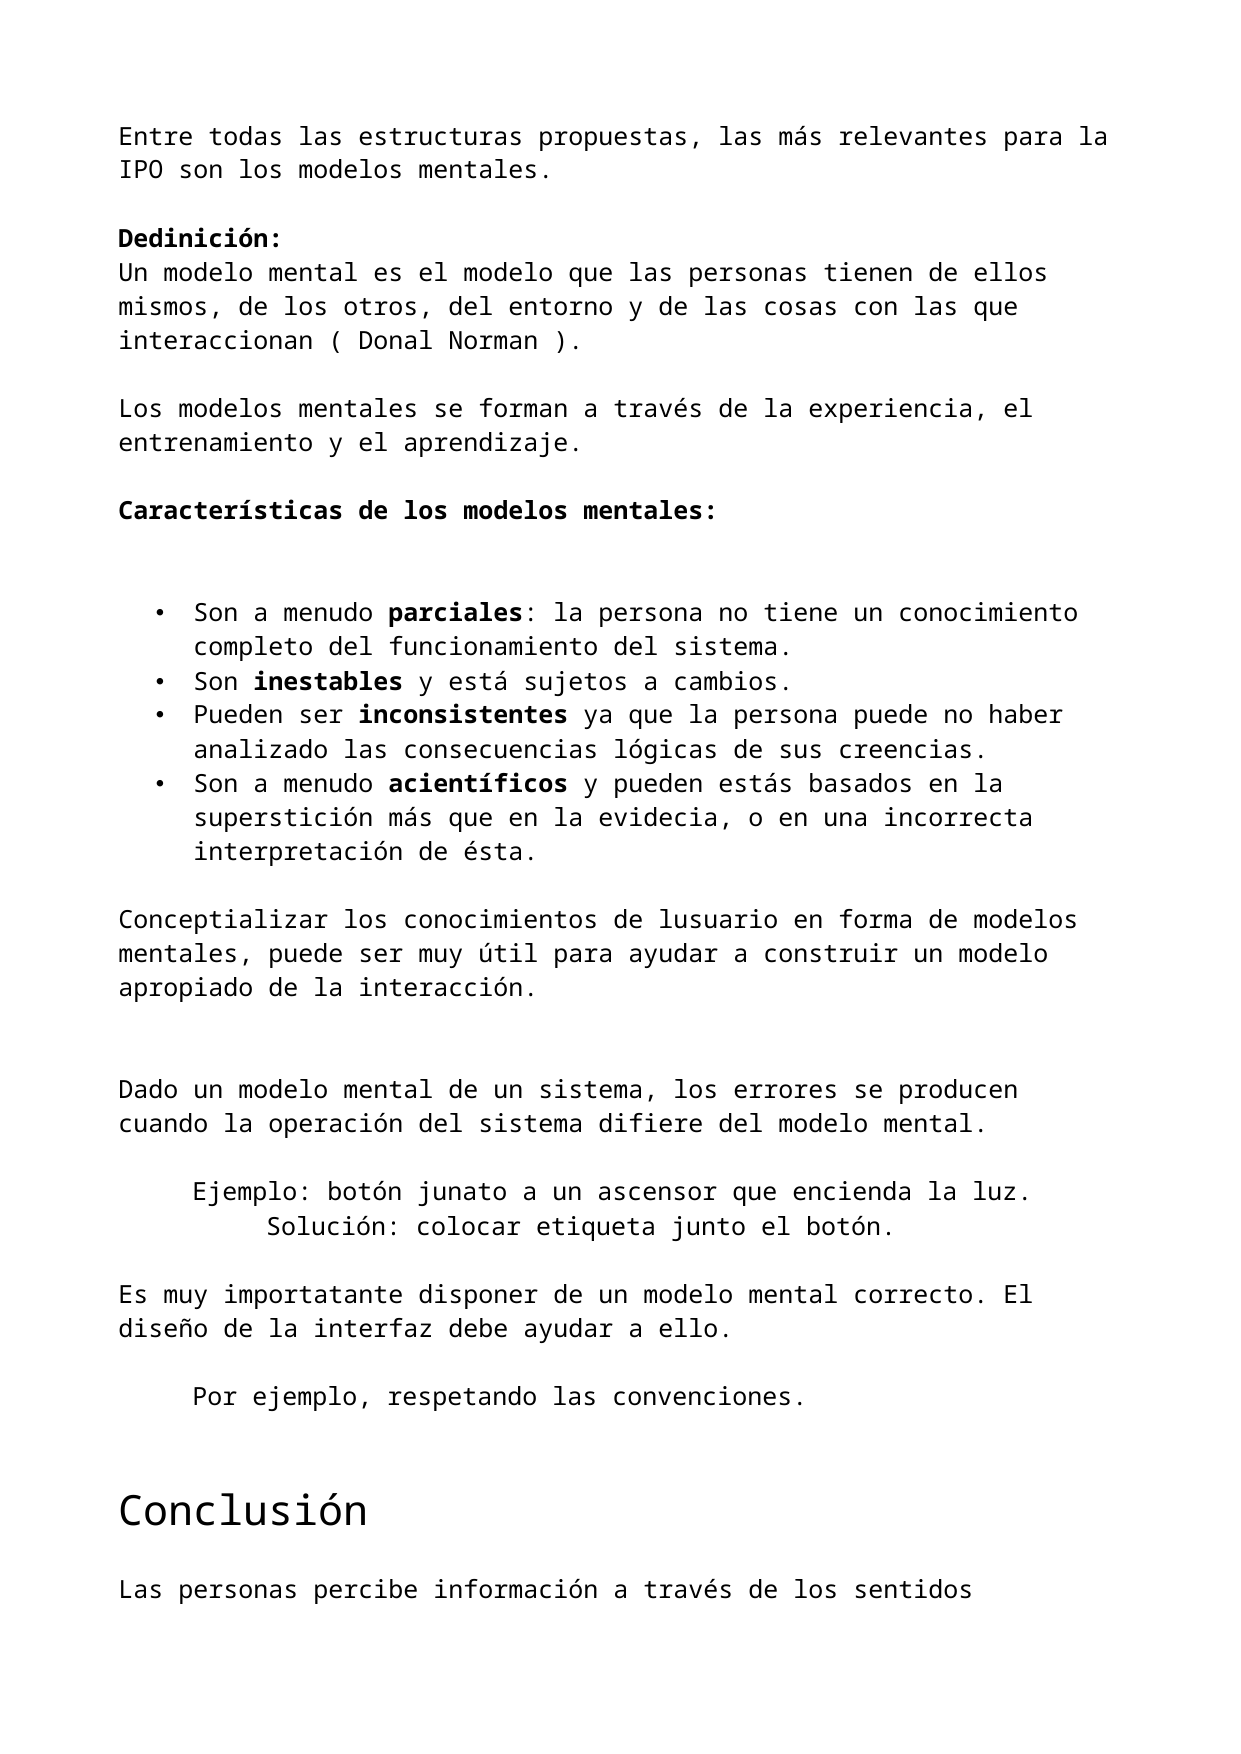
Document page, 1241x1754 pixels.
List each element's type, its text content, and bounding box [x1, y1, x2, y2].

list Pueden ser inconsistentes ya que la persona puede no haber analizado las consecuencias lógicas de sus creencias. [156, 697, 1122, 765]
text Solución: colocar etiqueta junto el botón. [118, 1208, 1122, 1242]
list Son a menudo acientíficos y pueden estás basados en la superstición más que en la evidecia, o en una incorrecta interpretación de ésta. [156, 765, 1122, 867]
list Son inestables y está sujetos a cambios. [156, 663, 1122, 697]
text Dado un modelo mental de un sistema, los errores se producen cuando la operación del sistema difiere del modelo mental. [118, 1072, 1122, 1140]
text Dedinición: [118, 220, 1122, 254]
text Las personas percibe información a través de los sentidos [118, 1571, 1122, 1606]
text Los modelos mentales se forman a través de la experiencia, el entrenamiento y el aprendizaje. [118, 391, 1122, 459]
list Son a menudo parciales: la persona no tiene un conocimiento completo del funcionamiento del sistema. [156, 595, 1122, 663]
text Conceptializar los conocimientos de lusuario en forma de modelos mentales, puede ser muy útil para ayudar a construir un modelo apropiado de la interacción. [118, 902, 1122, 1004]
text Características de los modelos mentales: [118, 493, 1122, 527]
text Ejemplo: botón junato a un ascensor que encienda la luz. [118, 1174, 1122, 1208]
text Por ejemplo, respetando las convenciones. [118, 1378, 1122, 1412]
text Un modelo mental es el modelo que las personas tienen de ellos mismos, de los otros, del entorno y de las cosas con las que interaccionan ( Donal Norman ). [118, 254, 1122, 357]
text Conclusión [118, 1481, 1122, 1537]
text Es muy importatante disponer de un modelo mental correcto. El diseño de la interfaz debe ayudar a ello. [118, 1276, 1122, 1344]
text Entre todas las estructuras propuestas, las más relevantes para la IPO son los modelos mentales. [118, 118, 1122, 186]
